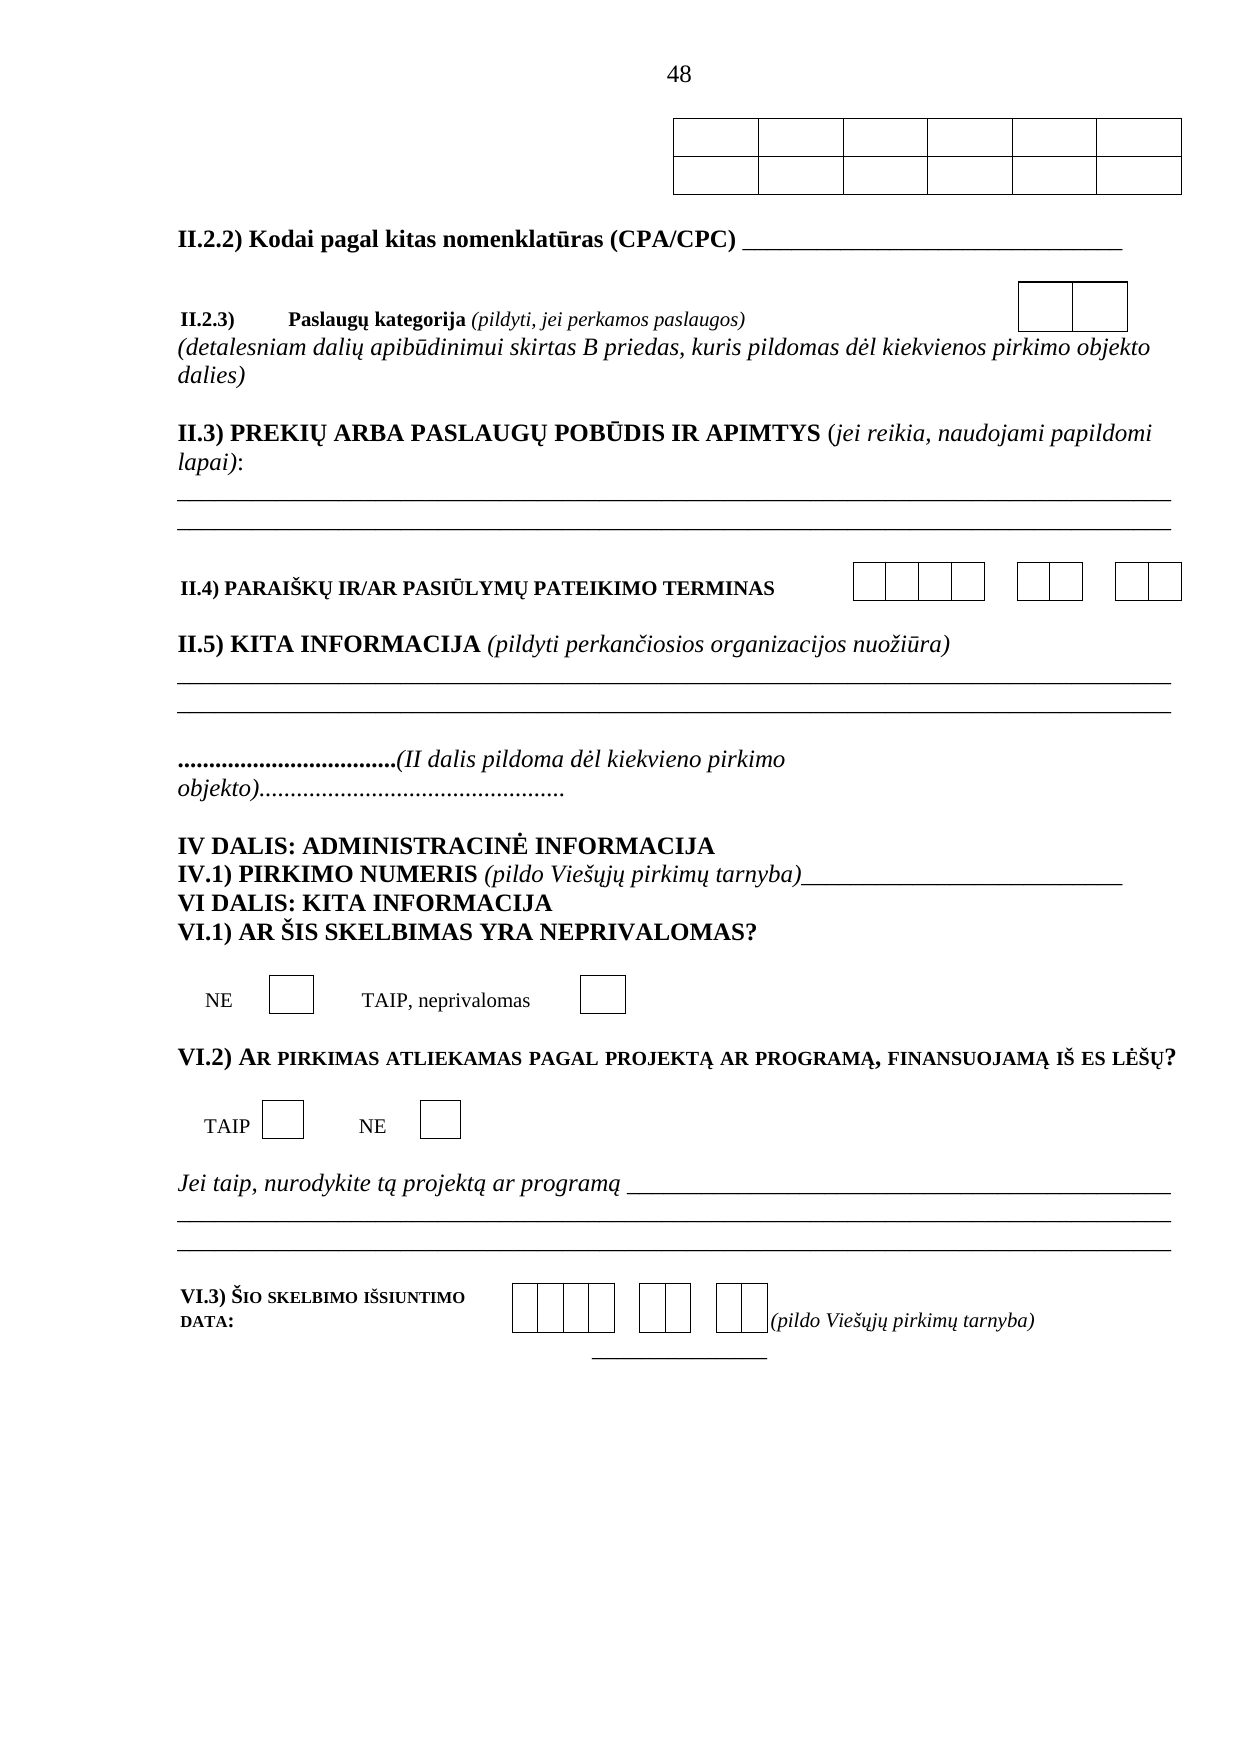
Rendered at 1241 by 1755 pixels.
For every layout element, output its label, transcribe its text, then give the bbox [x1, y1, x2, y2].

table_cell [928, 119, 1012, 156]
table_header [1050, 563, 1082, 600]
table_header [589, 1284, 614, 1332]
table_header TAIP, neprivalomas [359, 975, 580, 1012]
table_header [177, 975, 202, 1012]
table_cell [1013, 119, 1096, 156]
table_cell [759, 119, 843, 156]
table_header [717, 1284, 741, 1332]
table_header [1149, 563, 1181, 600]
table_cell [177, 118, 673, 156]
table_header II.2.3) [177, 281, 285, 331]
table_header [270, 976, 313, 1012]
table_header [421, 1101, 460, 1138]
table_header Paslaugų kategorija (pildyti, jei perkamos paslaugos) [285, 281, 1018, 331]
table_header [1073, 283, 1127, 331]
text VI.2) Ar pirkimas atliekamas pagal projektą ar programą, finansuojamą iš es lėšų? [177, 1042, 1240, 1071]
text II.5) Kita informacija (pildyti perkančiosios organizacijos nuožiūra) [177, 629, 1181, 658]
table_header [1018, 563, 1049, 600]
table_cell [674, 157, 758, 194]
table_header [177, 1100, 201, 1138]
table_header [304, 1100, 356, 1138]
table_header [564, 1284, 588, 1332]
table_header NE [202, 975, 269, 1012]
table_header [985, 562, 1017, 600]
table_header VI.3) Šio skelbimo išsiuntimo data: [177, 1283, 512, 1332]
table_header [263, 1101, 303, 1138]
text II.3) Prekių arba paslaugų pobūdis ir apimtys (jei reikia, naudojami papildomi lapai): [177, 418, 1181, 475]
table_header [952, 563, 984, 600]
table_cell [844, 157, 927, 194]
text (detalesniam dalių apibūdinimui skirtas B priedas, kuris pildomas dėl kiekvienos pirkimo objekto dalies) [177, 332, 1181, 389]
table_header TAIP [201, 1100, 262, 1138]
table_header [640, 1284, 665, 1332]
table_header [1019, 283, 1072, 331]
table_header [1128, 281, 1181, 331]
text IV DALIS: ADMINISTRACINĖ INFORMACIJA [177, 831, 1181, 859]
table_cell [177, 156, 673, 194]
table_header [919, 563, 951, 600]
text ______________ [177, 1333, 1181, 1362]
table_header [615, 1283, 639, 1332]
table_header [626, 975, 1181, 1012]
table_header II.4) paraiškų ir/ar pasiūlymų pateikimo terminas [177, 562, 853, 600]
table_header [886, 563, 918, 600]
table_header [1116, 563, 1148, 600]
table_cell [928, 157, 1012, 194]
table_header [1083, 562, 1115, 600]
table_cell [1097, 119, 1181, 156]
text Vi DALIS: KITA INFORMACIJA [177, 888, 1181, 917]
table_cell [1097, 157, 1181, 194]
table_header [538, 1284, 563, 1332]
text Jei taip, nurodykite tą projektą ar programą [177, 1168, 1181, 1196]
text VI.1) Ar ŠiS skelbimas YRA neprivalomas? [177, 917, 1240, 946]
table_header [742, 1284, 767, 1332]
table_cell [759, 157, 843, 194]
table_header (pildo Viešųjų pirkimų tarnyba) [768, 1283, 1181, 1332]
text II.2.2) Kodai pagal kitas nomenklatūras (CPA/CPC) [177, 224, 1181, 253]
text IV.1) pirkimo numeris (pildo Viešųjų pirkimų tarnyba) [177, 859, 1240, 888]
table_cell [844, 119, 927, 156]
table_cell [674, 119, 758, 156]
table_header [461, 1100, 1181, 1138]
table_header [581, 976, 625, 1012]
table_header [513, 1284, 537, 1332]
table_header [666, 1284, 690, 1332]
table_header [314, 975, 358, 1012]
table_cell [1013, 157, 1096, 194]
text ...................................(II dalis pildoma dėl kiekvieno pirkimo objekto)................................................. [177, 744, 1181, 802]
table_header NE [356, 1100, 420, 1138]
table_header [691, 1283, 716, 1332]
table_header [854, 563, 885, 600]
